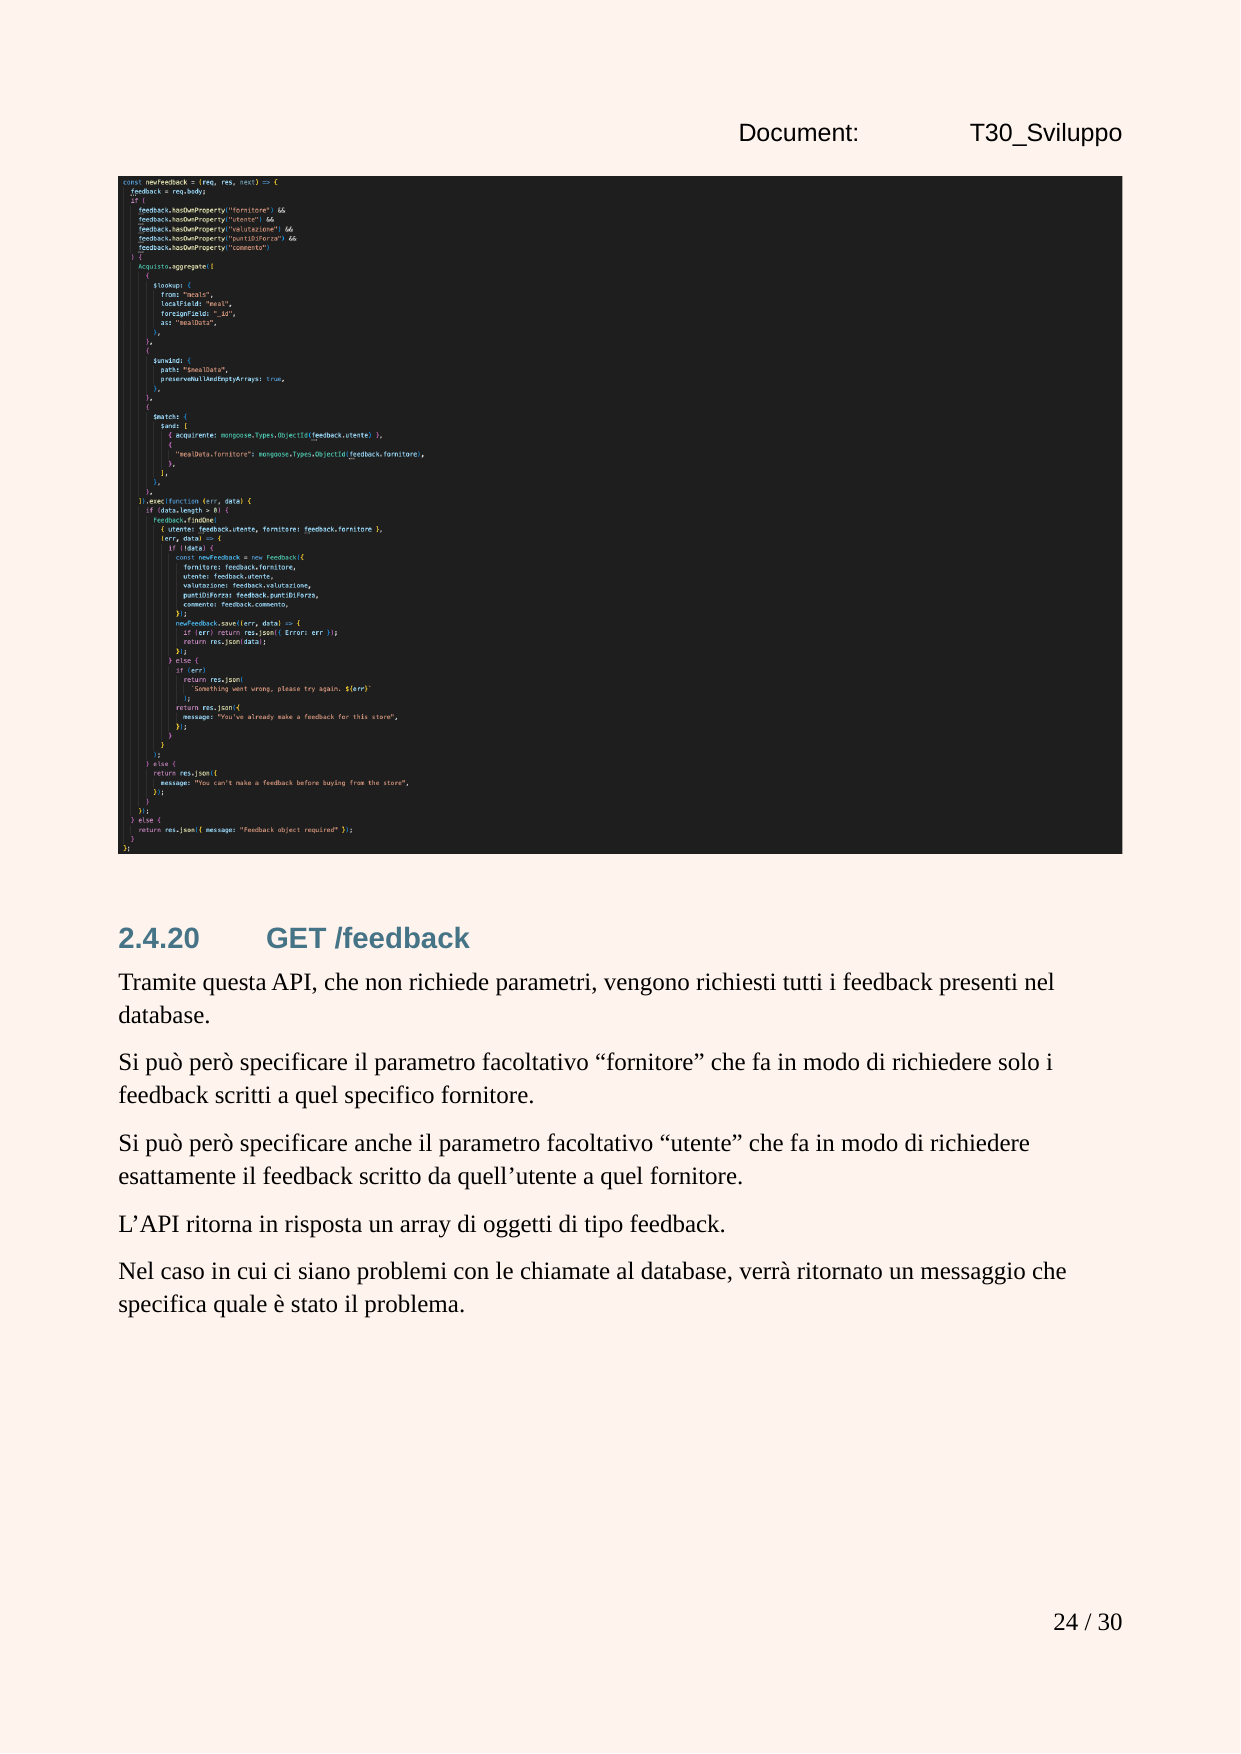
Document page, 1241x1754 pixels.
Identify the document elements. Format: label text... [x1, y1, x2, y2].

text Tramite questa API, che non richiede parametri, vengono richiesti tutti i feedback presenti nel database. [118, 967, 1122, 1028]
text Nel caso in cui ci siano problemi con le chiamate al database, verrà ritornato un messaggio che specifica quale è stato il problema. [118, 1256, 1122, 1318]
text Si può però specificare anche il parametro facoltativo “utente” che fa in modo di richiedere esattamente il feedback scritto da quell’utente a quel fornitore. [118, 1128, 1122, 1190]
text Si può però specificare il parametro facoltativo “fornitore” che fa in modo di richiedere solo i feedback scritti a quel specifico fornitore. [118, 1047, 1122, 1109]
text L’API ritorna in risposta un array di oggetti di tipo feedback. [118, 1209, 1122, 1237]
picture [118, 176, 1123, 854]
subtitle GET /feedback [118, 921, 1122, 954]
